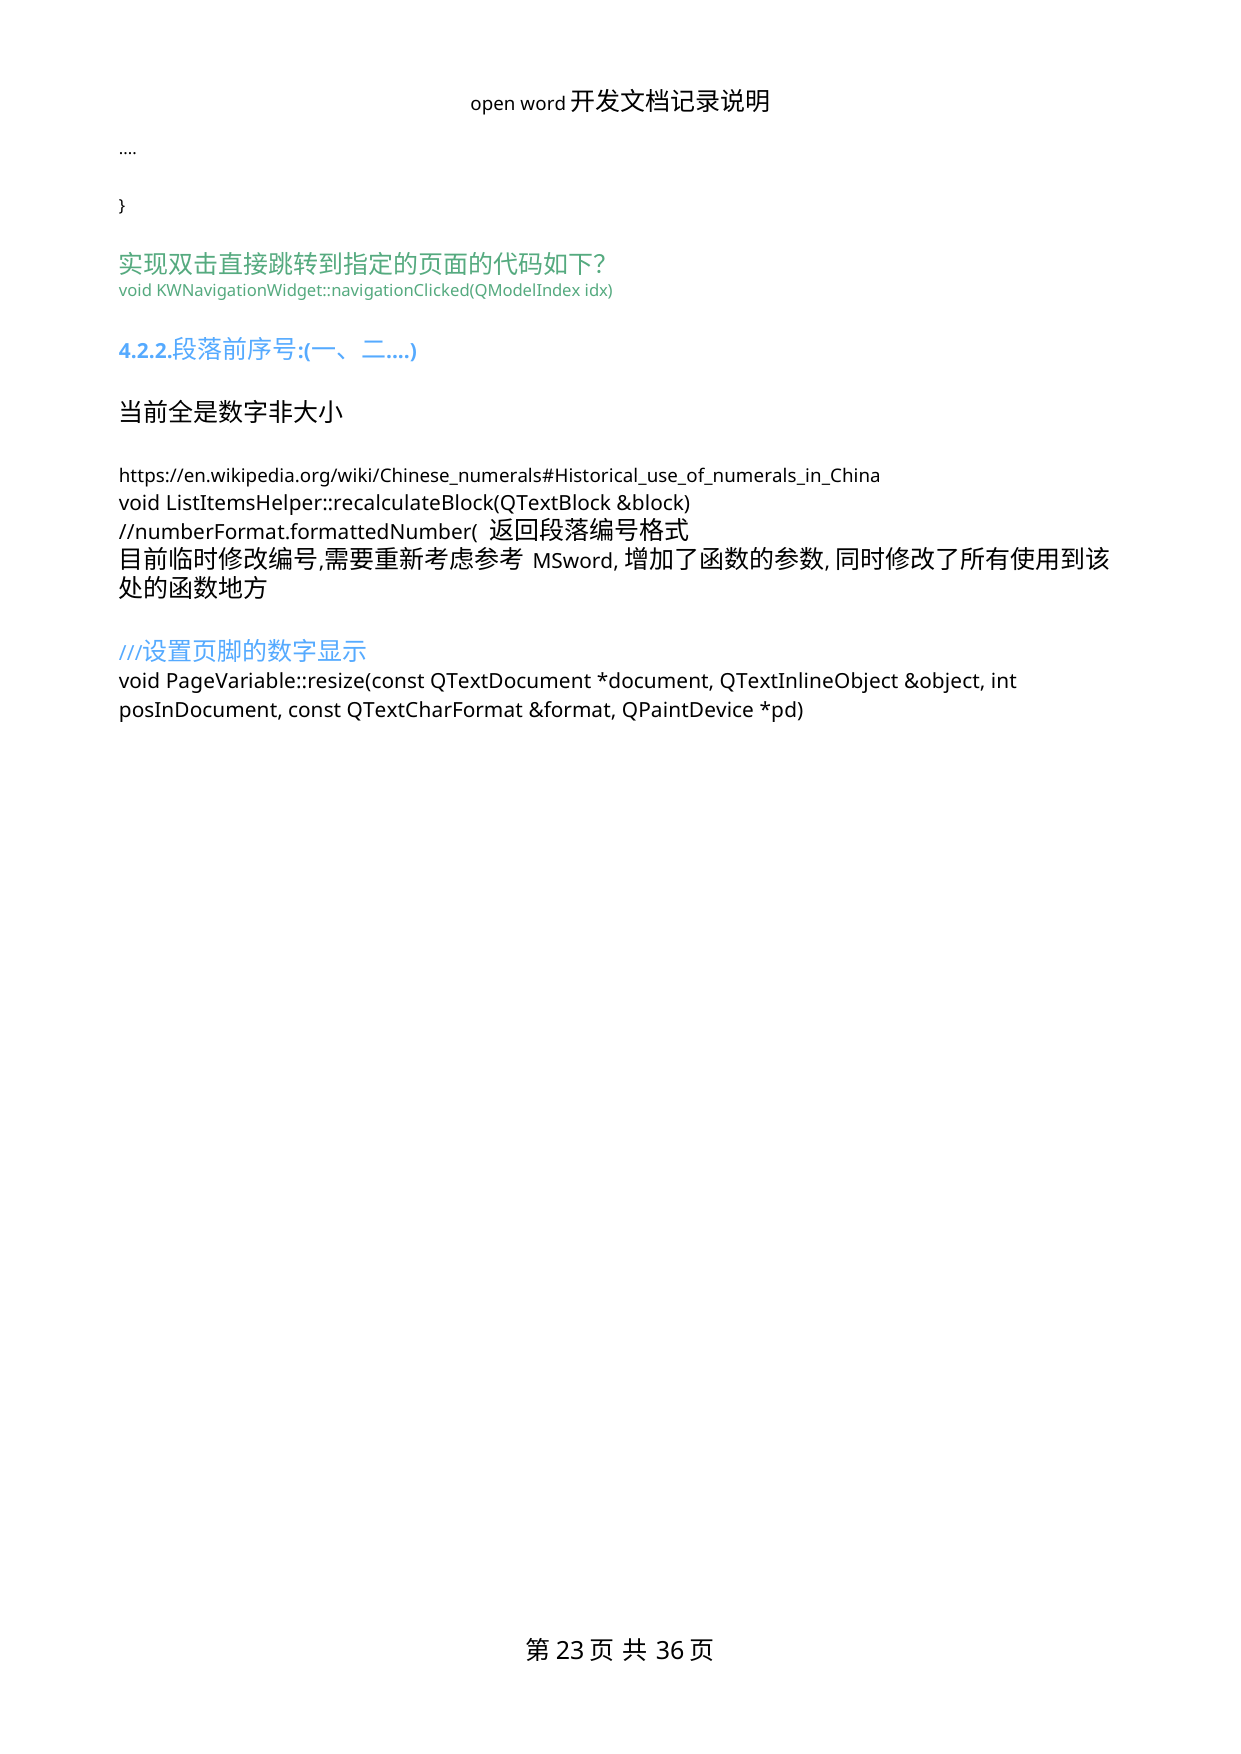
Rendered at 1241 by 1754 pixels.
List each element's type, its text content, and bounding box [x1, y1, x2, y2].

text ///设置页脚的数字显示 [119, 637, 1121, 666]
text void KWNavigationWidget::navigationClicked(QModelIndex idx) [119, 279, 1121, 302]
text void PageVariable::resize(const QTextDocument *document, QTextInlineObject &object, int posInDocument, const QTextCharFormat &format, QPaintDevice *pd) [119, 666, 1121, 723]
text 目前临时修改编号,需要重新考虑参考 MSword, 增加了函数的参数, 同时修改了所有使用到该处的函数地方 [119, 545, 1121, 603]
text } [119, 194, 1121, 216]
text //numberFormat.formattedNumber( 返回段落编号格式 [119, 516, 1121, 545]
text https://en.wikipedia.org/wiki/Chinese_numerals#Historical_use_of_numerals_in_China [119, 461, 1121, 487]
text 实现双击直接跳转到指定的页面的代码如下？ [119, 250, 1121, 279]
text .... [119, 137, 1121, 160]
subtitle 段落前序号:(一、二....) [119, 336, 1121, 364]
text 当前全是数字非大小 [119, 398, 1121, 427]
text void ListItemsHelper::recalculateBlock(QTextBlock &block) [119, 487, 1121, 516]
